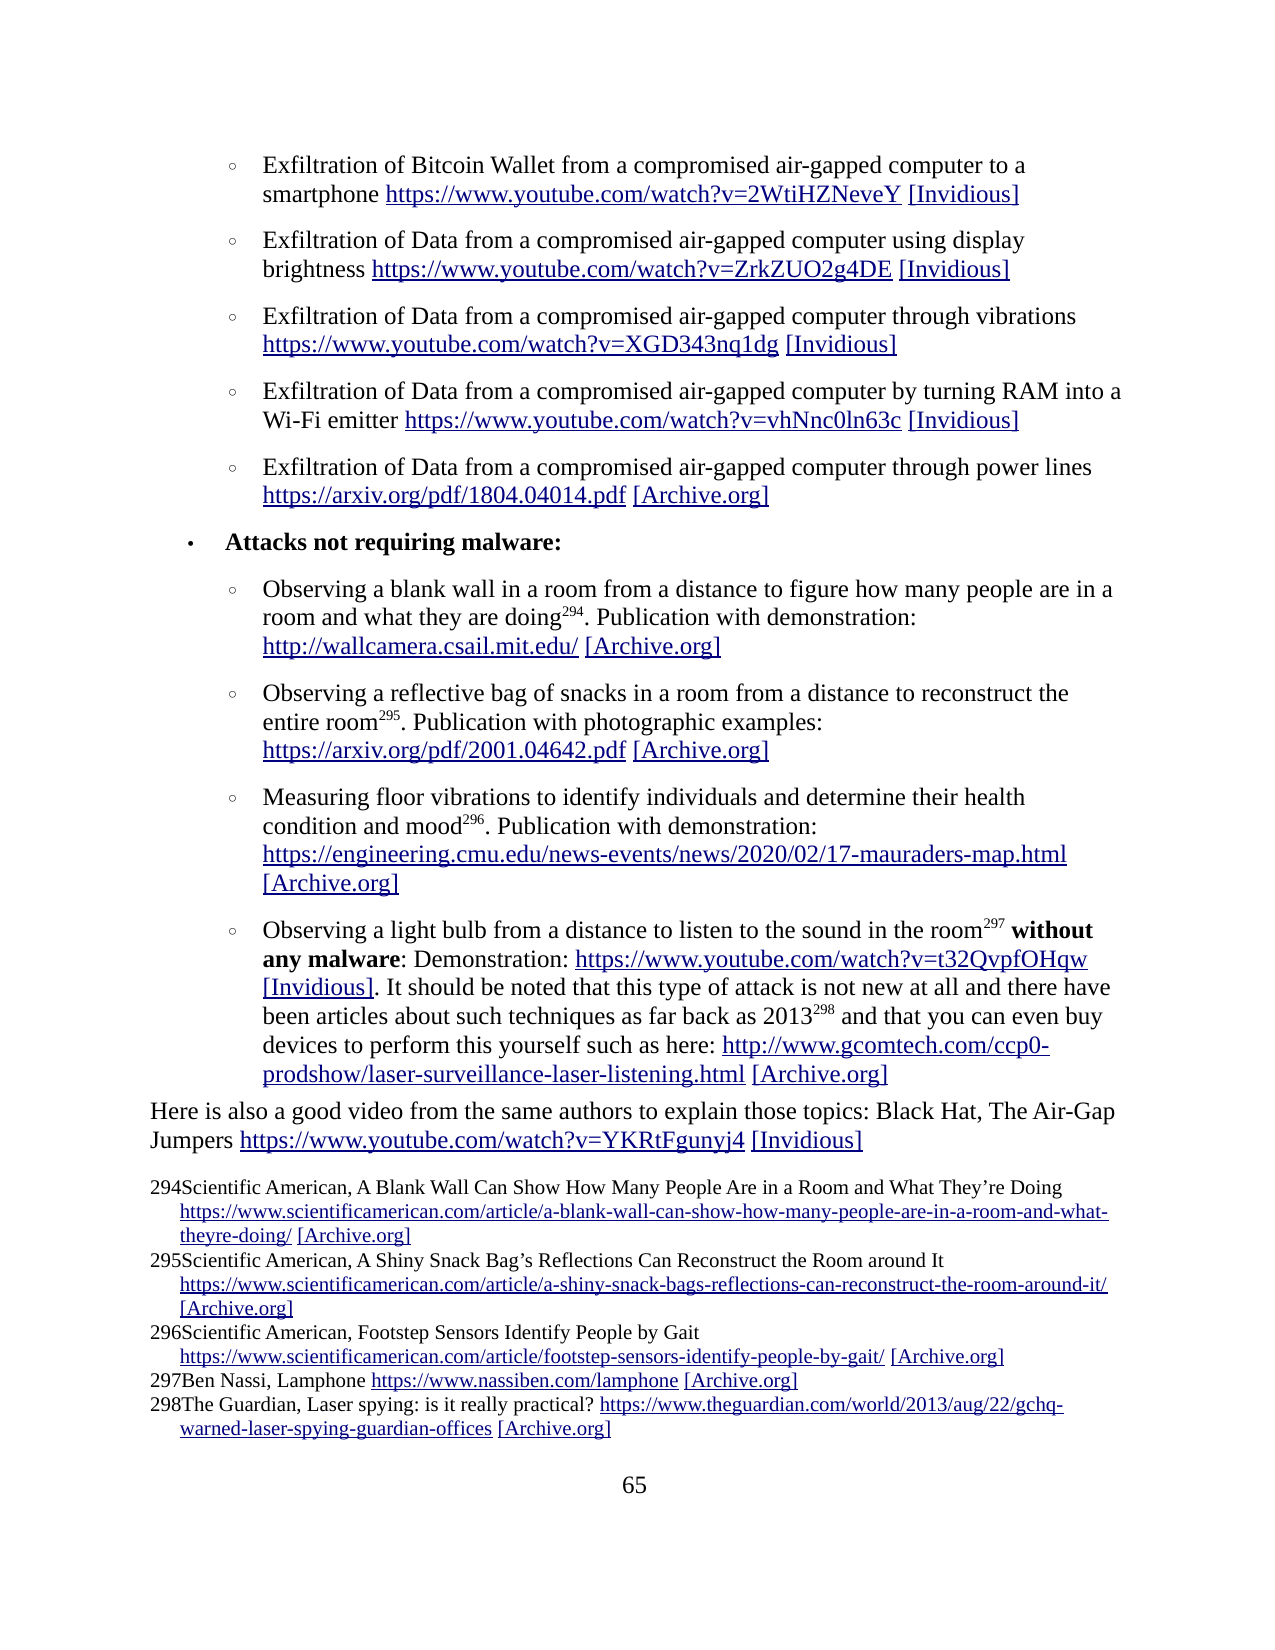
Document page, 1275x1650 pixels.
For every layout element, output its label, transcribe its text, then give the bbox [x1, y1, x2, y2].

list Scientific American, A Blank Wall Can Show How Many People Are in a Room and What They’re Doing https://www.scientificamerican.com/article/a-blank-wall-can-show-how-many-people-are-in-a-room-and-what-theyre-doing/ [Archive.org] [150, 1175, 1125, 1247]
list Exfiltration of Bitcoin Wallet from a compromised air-gapped computer to a smartphone https://www.youtube.com/watch?v=2WtiHZNeveY [Invidious] [225, 150, 1125, 207]
list Scientific American, A Shiny Snack Bag’s Reflections Can Reconstruct the Room around It https://www.scientificamerican.com/article/a-shiny-snack-bags-reflections-can-reconstruct-the-room-around-it/ [Archive.org] [150, 1247, 1125, 1320]
list The Guardian, Laser spying: is it really practical? https://www.theguardian.com/world/2013/aug/22/gchq-warned-laser-spying-guardian-offices [Archive.org] [150, 1392, 1125, 1440]
list Observing a reflective bag of snacks in a room from a distance to reconstruct the entire room. Publication with photographic examples: https://arxiv.org/pdf/2001.04642.pdf [Archive.org] [225, 678, 1125, 764]
list Exfiltration of Data from a compromised air-gapped computer through vibrations https://www.youtube.com/watch?v=XGD343nq1dg [Invidious] [225, 301, 1125, 358]
list Scientific American, Footstep Sensors Identify People by Gait https://www.scientificamerican.com/article/footstep-sensors-identify-people-by-gait/ [Archive.org] [150, 1320, 1125, 1368]
list Observing a light bulb from a distance to listen to the sound in the room without any malware: Demonstration: https://www.youtube.com/watch?v=t32QvpfOHqw [Invidious]. It should be noted that this type of attack is not new at all and there have been articles about such techniques as far back as 2013 and that you can even buy devices to perform this yourself such as here: http://www.gcomtech.com/ccp0-prodshow/laser-surveillance-laser-listening.html [Archive.org] [225, 915, 1125, 1087]
list Ben Nassi, Lamphone https://www.nassiben.com/lamphone [Archive.org] [150, 1368, 1125, 1392]
list Exfiltration of Data from a compromised air-gapped computer by turning RAM into a Wi-Fi emitter https://www.youtube.com/watch?v=vhNnc0ln63c [Invidious] [225, 376, 1125, 434]
text Here is also a good video from the same authors to explain those topics: Black Hat, The Air-Gap Jumpers https://www.youtube.com/watch?v=YKRtFgunyj4 [Invidious] [150, 1096, 1125, 1154]
list Exfiltration of Data from a compromised air-gapped computer using display brightness https://www.youtube.com/watch?v=ZrkZUO2g4DE [Invidious] [225, 225, 1125, 283]
list Observing a blank wall in a room from a distance to figure how many people are in a room and what they are doing. Publication with demonstration: http://wallcamera.csail.mit.edu/ [Archive.org] [225, 574, 1125, 660]
list Exfiltration of Data from a compromised air-gapped computer through power lines https://arxiv.org/pdf/1804.04014.pdf [Archive.org] [225, 452, 1125, 509]
list Attacks not requiring malware: [187, 527, 1125, 556]
list Measuring floor vibrations to identify individuals and determine their health condition and mood. Publication with demonstration: https://engineering.cmu.edu/news-events/news/2020/02/17-mauraders-map.html [Archive.org] [225, 782, 1125, 897]
